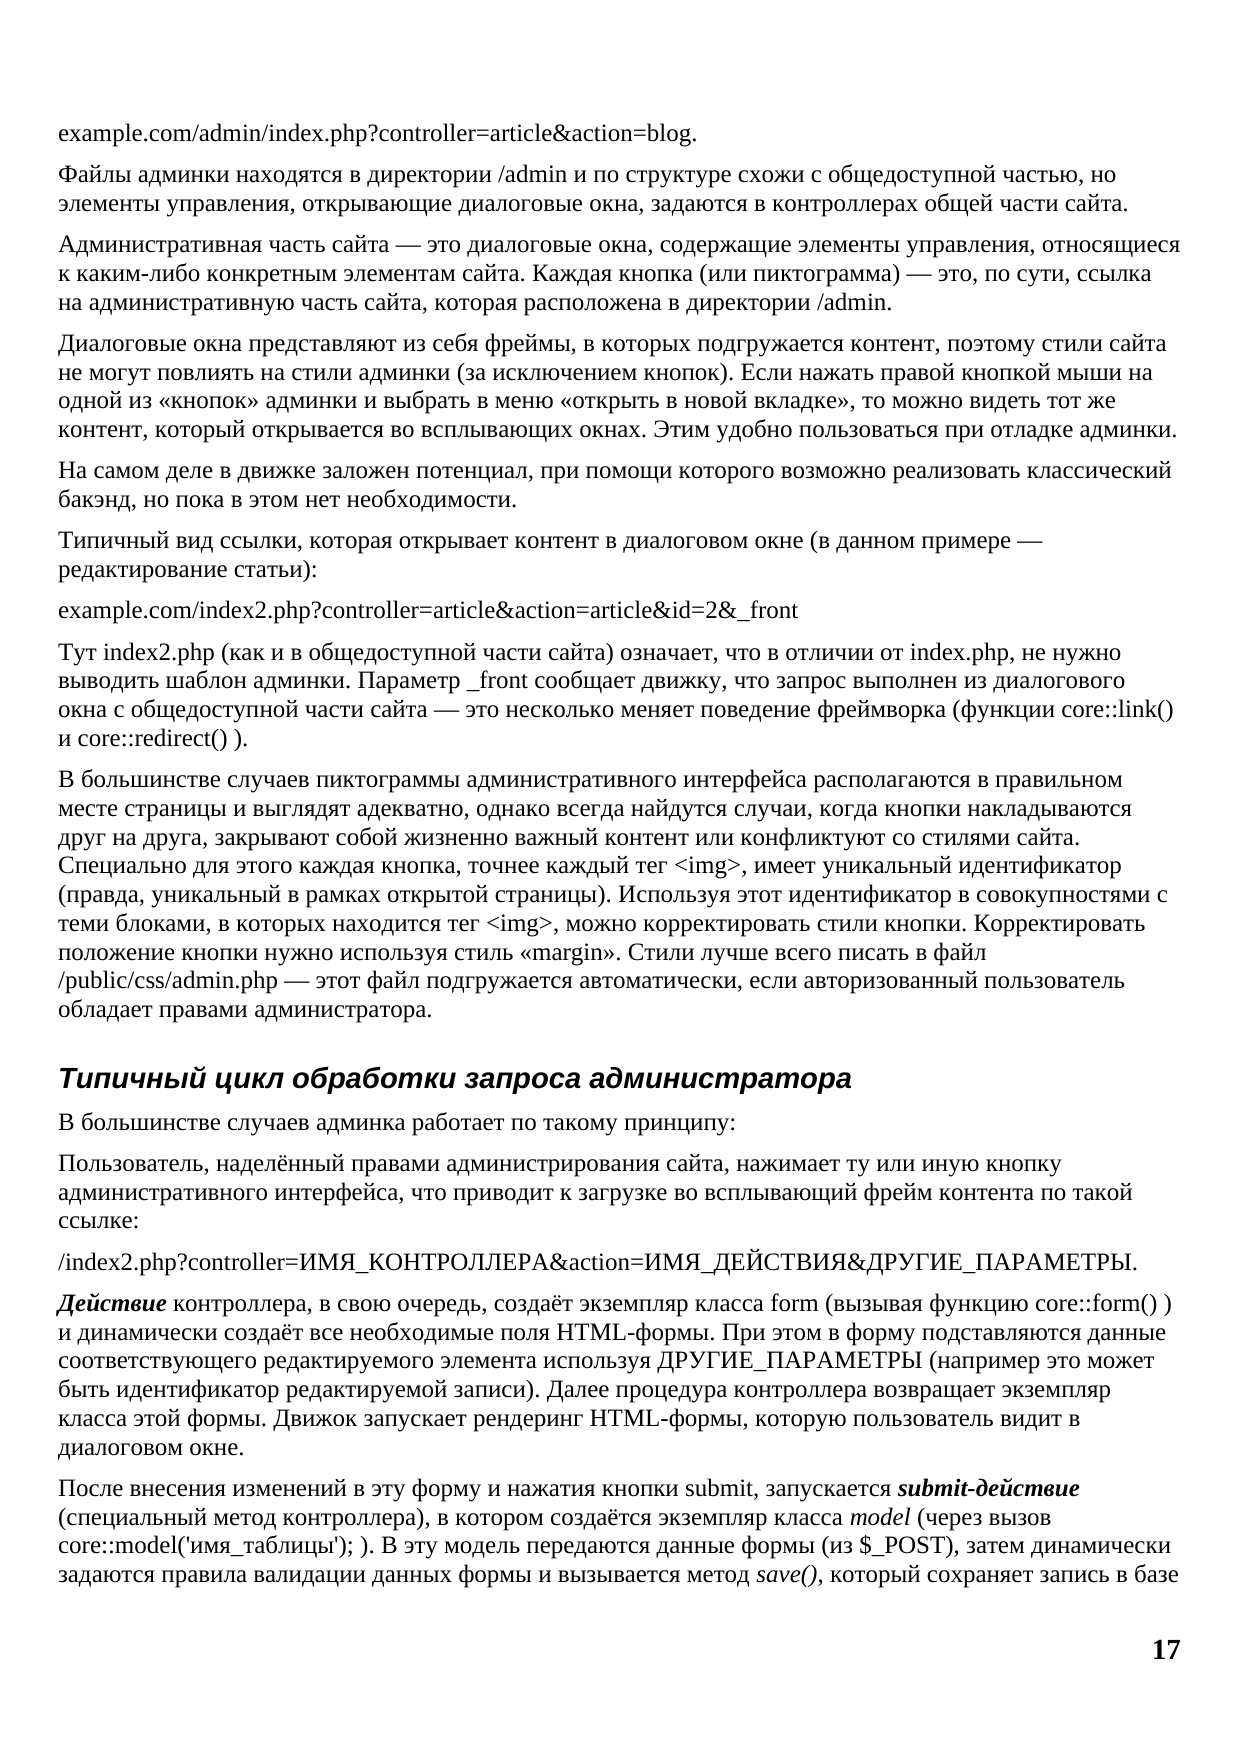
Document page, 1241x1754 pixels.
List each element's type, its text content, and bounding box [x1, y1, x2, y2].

text Диалоговые окна представляют из себя фреймы, в которых подгружается контент, поэтому стили сайта не могут повлиять на стили админки (за исключением кнопок). Если нажать правой кнопкой мыши на одной из «кнопок» админки и выбрать в меню «открыть в новой вкладке», то можно видеть тот же контент, который открывается во всплывающих окнах. Этим удобно пользоваться при отладке админки. [58, 328, 1181, 443]
text Типичный вид ссылки, которая открывает контент в диалоговом окне (в данном примере — редактирование статьи): [58, 526, 1181, 583]
subtitle Типичный цикл обработки запроса администратора [58, 1061, 1181, 1094]
text На самом деле в движке заложен потенциал, при помощи которого возможно реализовать классический бакэнд, но пока в этом нет необходимости. [58, 456, 1181, 513]
text В большинстве случаев пиктограммы административного интерфейса располагаются в правильном месте страницы и выглядят адекватно, однако всегда найдутся случаи, когда кнопки накладываются друг на друга, закрывают собой жизненно важный контент или конфликтуют со стилями сайта. Специально для этого каждая кнопка, точнее каждый тег <img>, имеет уникальный идентификатор (правда, уникальный в рамках открытой страницы). Используя этот идентификатор в совокупностями с теми блоками, в которых находится тег <img>, можно корректировать стили кнопки. Корректировать положение кнопки нужно используя стиль «margin». Стили лучше всего писать в файл /public/css/admin.php — этот файл подгружается автоматически, если авторизованный пользователь обладает правами администратора. [58, 764, 1181, 1023]
text Действие контроллера, в свою очередь, создаёт экземпляр класса form (вызывая функцию core::form() ) и динамически создаёт все необходимые поля HTML-формы. При этом в форму подставляются данные соответствующего редактируемого элемента используя ДРУГИЕ_ПАРАМЕТРЫ (например это может быть идентификатор редактируемой записи). Далее процедура контроллера возвращает экземпляр класса этой формы. Движок запускает рендеринг HTML-формы, которую пользователь видит в диалоговом окне. [58, 1288, 1181, 1460]
text В большинстве случаев админка работает по такому принципу: [58, 1107, 1181, 1135]
text Тут index2.php (как и в общедоступной части сайта) означает, что в отличии от index.php, не нужно выводить шаблон админки. Параметр _front сообщает движку, что запрос выполнен из диалогового окна с общедоступной части сайта — это несколько меняет поведение фреймворка (функции core::link() и core::redirect() ). [58, 637, 1181, 752]
text Административная часть сайта — это диалоговые окна, содержащие элементы управления, относящиеся к каким-либо конкретным элементам сайта. Каждая кнопка (или пиктограмма) — это, по сути, ссылка на административную часть сайта, которая расположена в директории /admin. [58, 229, 1181, 316]
text Пользователь, наделённый правами администрирования сайта, нажимает ту или иную кнопку административного интерфейса, что приводит к загрузке во всплывающий фрейм контента по такой ссылке: [58, 1148, 1181, 1234]
text После внесения изменений в эту форму и нажатия кнопки submit, запускается submit-действие (специальный метод контроллера), в котором создаётся экземпляр класса model (через вызов core::model('имя_таблицы'); ). В эту модель передаются данные формы (из $_POST), затем динамически задаются правила валидации данных формы и вызывается метод save(), который сохраняет запись в базе [58, 1473, 1181, 1588]
text /index2.php?controller=ИМЯ_КОНТРОЛЛЕРА&action=ИМЯ_ДЕЙСТВИЯ&ДРУГИЕ_ПАРАМЕТРЫ. [58, 1247, 1181, 1275]
text example.com/admin/index.php?controller=article&action=blog. [58, 118, 1181, 147]
text Файлы админки находятся в директории /admin и по структуре схожи с общедоступной частью, но элементы управления, открывающие диалоговые окна, задаются в контроллерах общей части сайта. [58, 159, 1181, 217]
text example.com/index2.php?controller=article&action=article&id=2&_front [58, 596, 1181, 624]
